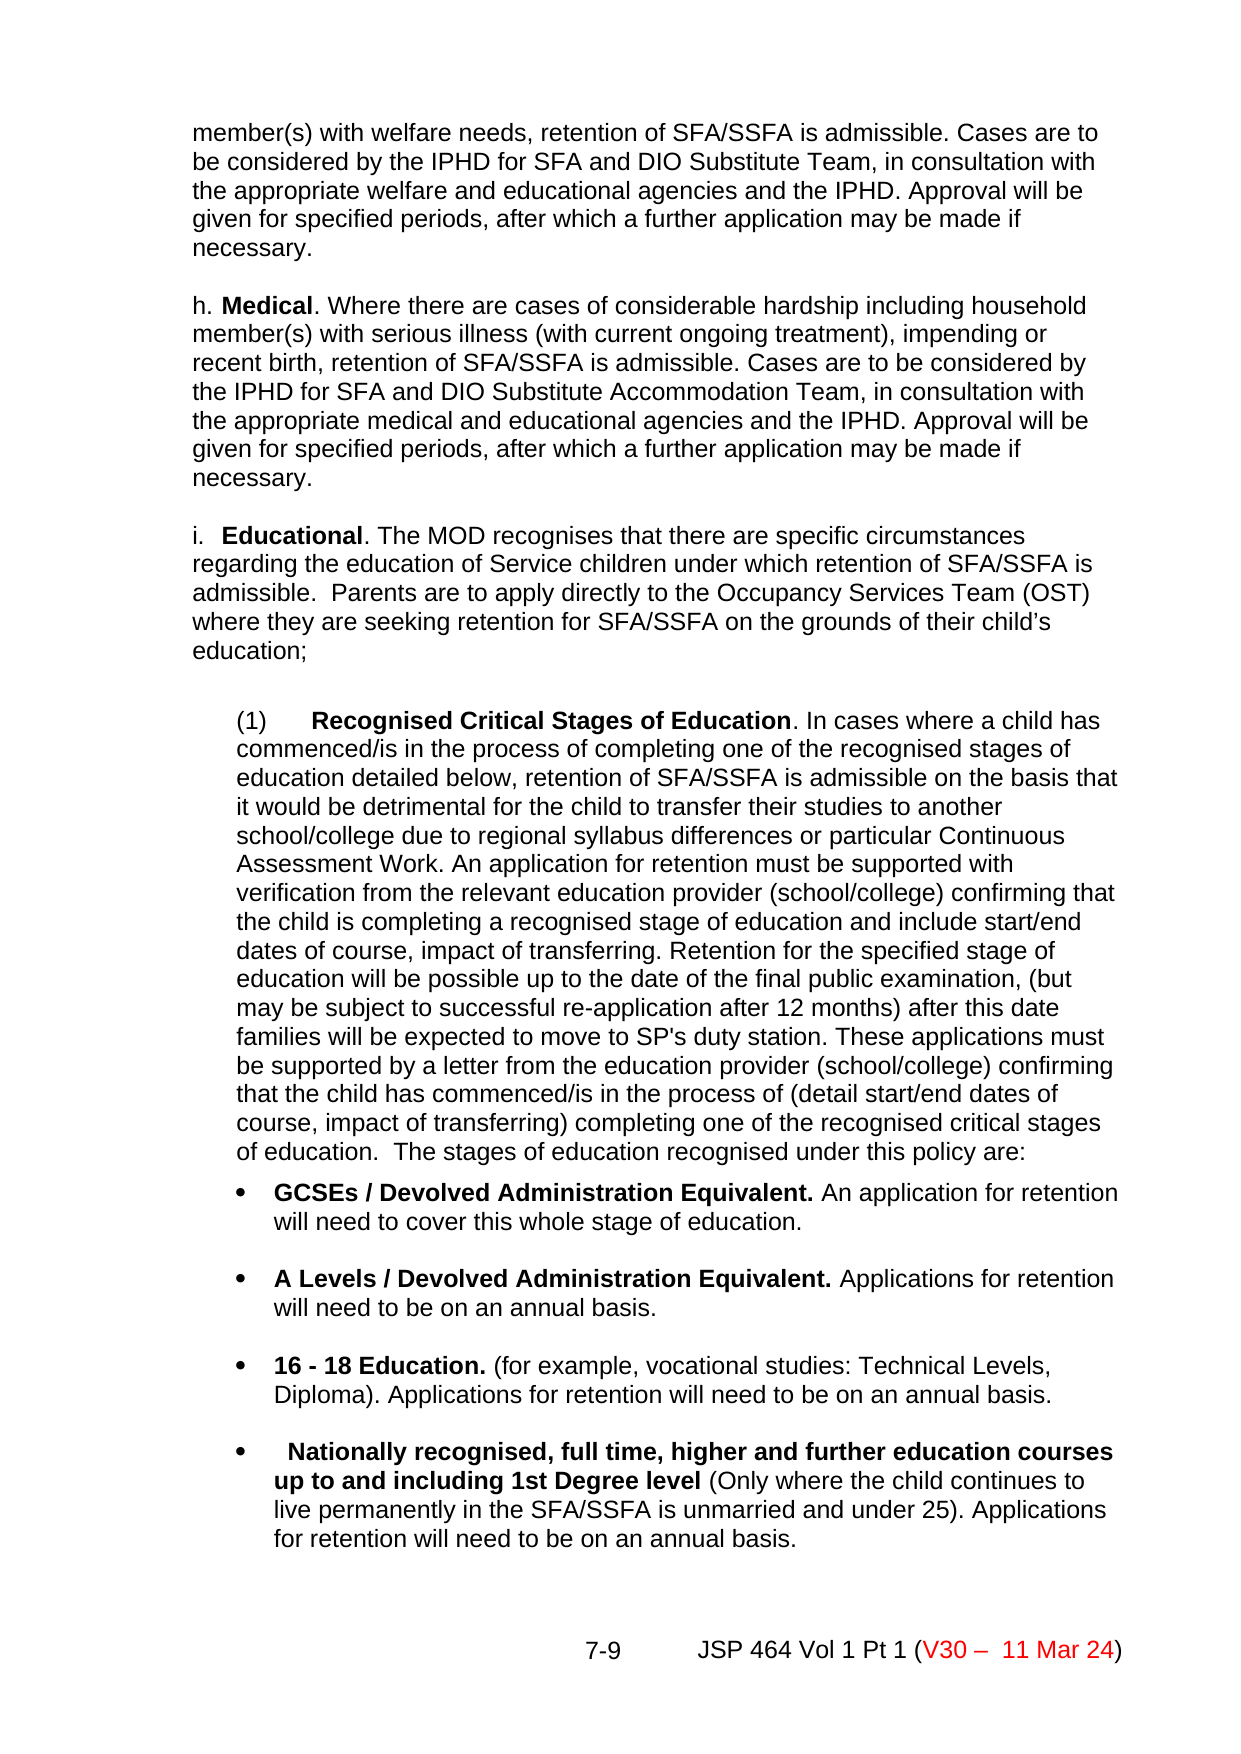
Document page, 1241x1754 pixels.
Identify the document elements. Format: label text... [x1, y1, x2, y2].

list Educational. The MOD recognises that there are specific circumstances regarding the education of Service children under which retention of SFA/SSFA is admissible. Parents are to apply directly to the Occupancy Services Team (OST) where they are seeking retention for SFA/SSFA on the grounds of their child’s education; [192, 521, 1122, 664]
list Medical. Where there are cases of considerable hardship including household member(s) with serious illness (with current ongoing treatment), impending or recent birth, retention of SFA/SSFA is admissible. Cases are to be considered by the IPHD for SFA and DIO Substitute Accommodation Team, in consultation with the appropriate medical and educational agencies and the IPHD. Approval will be given for specified periods, after which a further application may be made if necessary. [192, 291, 1122, 492]
list 16 - 18 Education. (for example, vocational studies: Technical Levels, Diploma). Applications for retention will need to be on an annual basis. [236, 1351, 1122, 1408]
list A Levels / Devolved Administration Equivalent. Applications for retention will need to be on an annual basis. [236, 1264, 1122, 1322]
list GCSEs / Devolved Administration Equivalent. An application for retention will need to cover this whole stage of education. [236, 1178, 1122, 1236]
list Recognised Critical Stages of Education. In cases where a child has commenced/is in the process of completing one of the recognised stages of education detailed below, retention of SFA/SSFA is admissible on the basis that it would be detrimental for the child to transfer their studies to another school/college due to regional syllabus differences or particular Continuous Assessment Work. An application for retention must be supported with verification from the relevant education provider (school/college) confirming that the child is completing a recognised stage of education and include start/end dates of course, impact of transferring. Retention for the specified stage of education will be possible up to the date of the final public examination, (but may be subject to successful re-application after 12 months) after this date families will be expected to move to SP's duty station. These applications must be supported by a letter from the education provider (school/college) confirming that the child has commenced/is in the process of (detail start/end dates of course, impact of transferring) completing one of the recognised critical stages of education. The stages of education recognised under this policy are: [236, 706, 1122, 1166]
list member(s) with welfare needs, retention of SFA/SSFA is admissible. Cases are to be considered by the IPHD for SFA and DIO Substitute Team, in consultation with the appropriate welfare and educational agencies and the IPHD. Approval will be given for specified periods, after which a further application may be made if necessary. [192, 118, 1122, 262]
list Nationally recognised, full time, higher and further education courses up to and including 1st Degree level (Only where the child continues to live permanently in the SFA/SSFA is unmarried and under 25). Applications for retention will need to be on an annual basis. [236, 1437, 1122, 1552]
